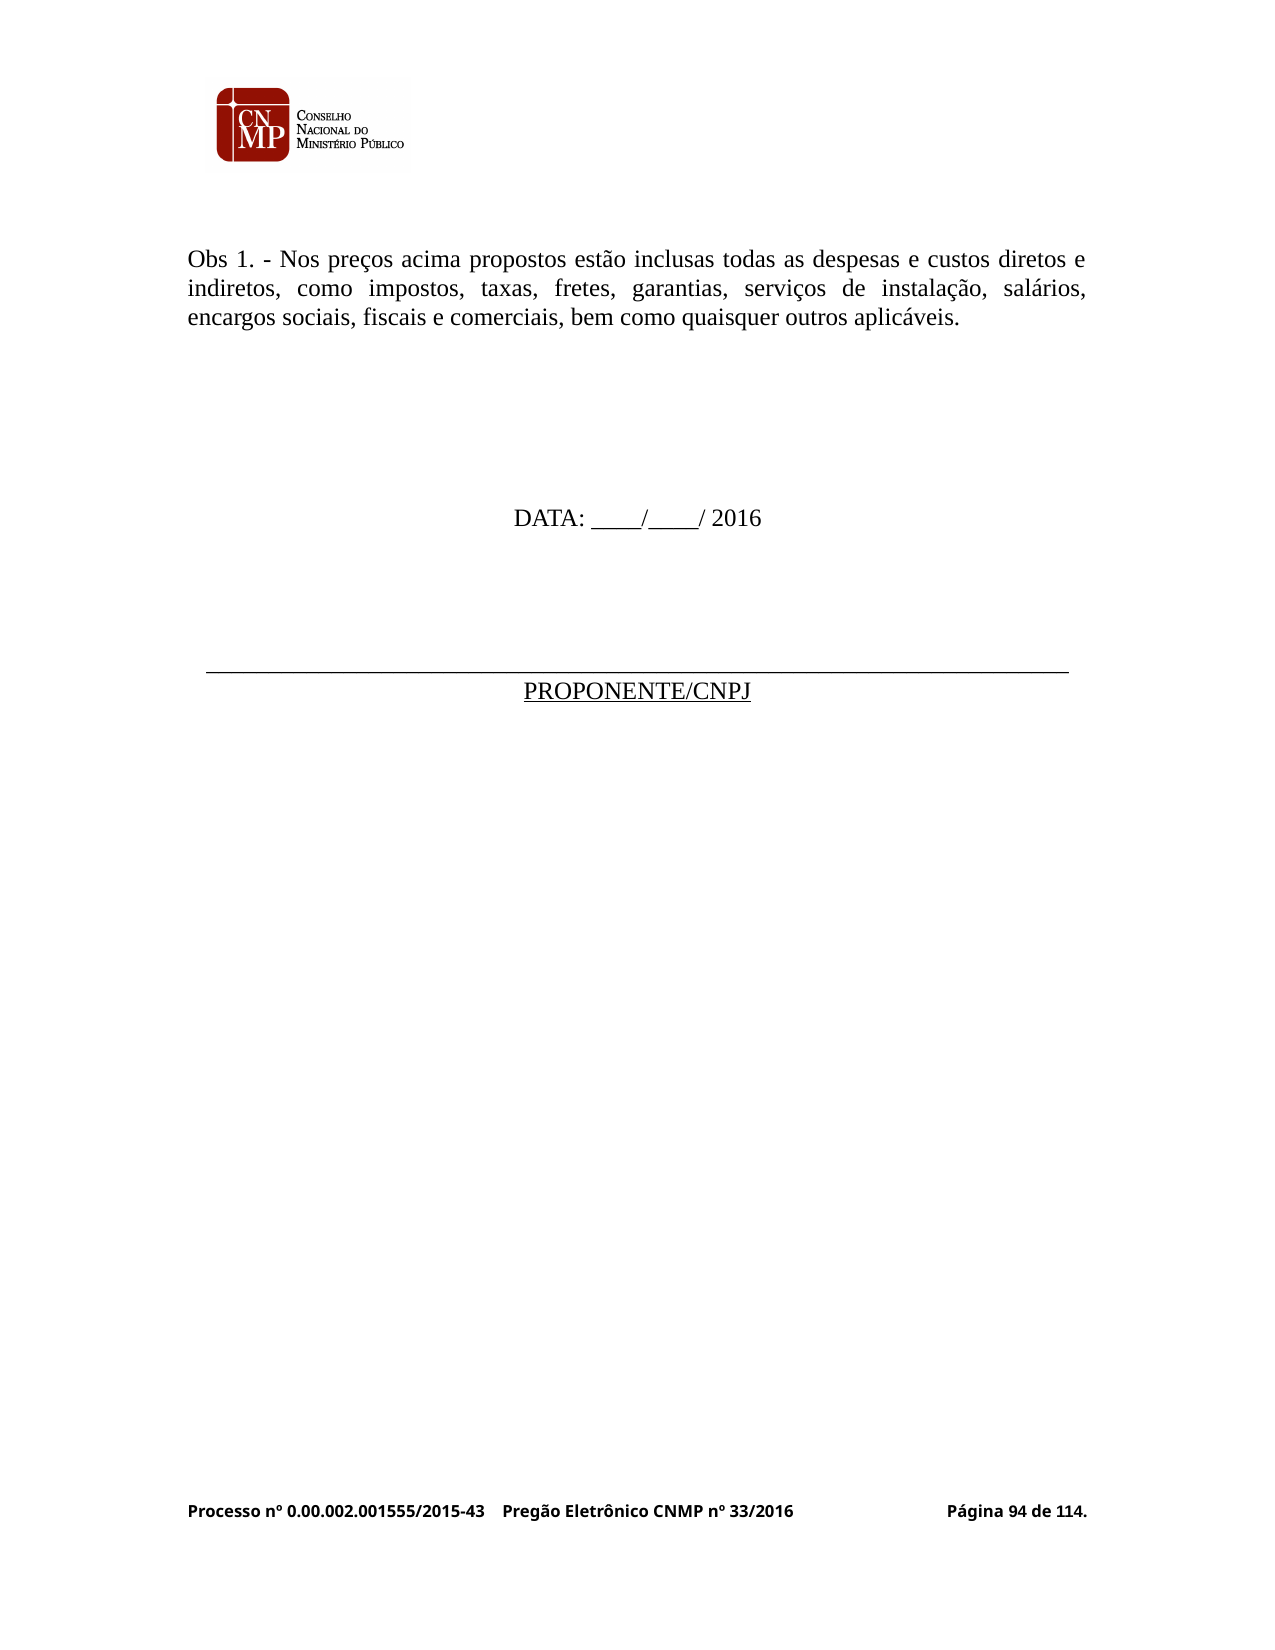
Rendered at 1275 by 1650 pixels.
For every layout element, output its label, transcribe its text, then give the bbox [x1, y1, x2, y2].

text PROPONENTE/CNPJ [188, 676, 1086, 704]
text Obs 1. - Nos preços acima propostos estão inclusas todas as despesas e custos diretos e indiretos, como impostos, taxas, fretes, garantias, serviços de instalação, salários, encargos sociais, fiscais e comerciais, bem como quaisquer outros aplicáveis. [187, 244, 1087, 331]
picture [204, 77, 412, 173]
text DATA: ____/____/ 2016 [187, 503, 1087, 532]
text _____________________________________________________________________ [187, 647, 1087, 676]
